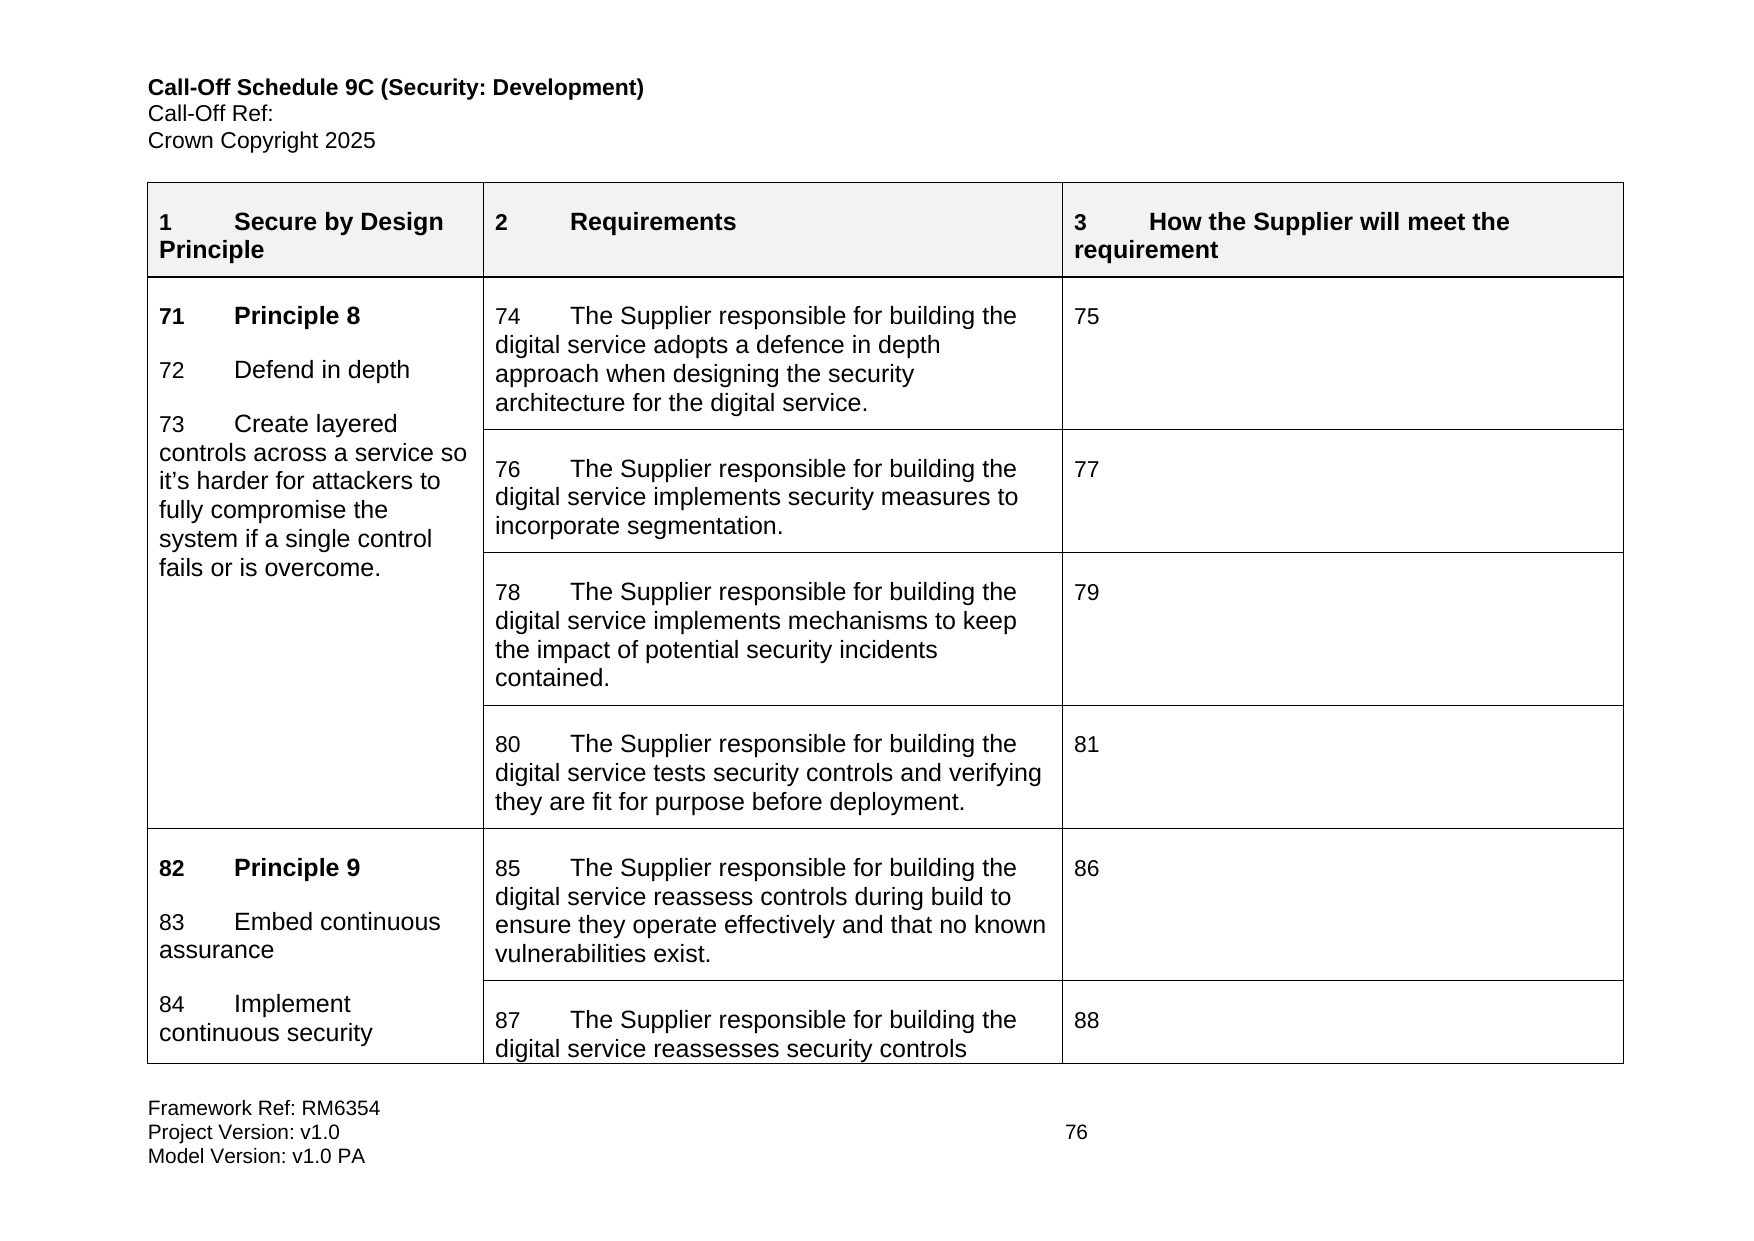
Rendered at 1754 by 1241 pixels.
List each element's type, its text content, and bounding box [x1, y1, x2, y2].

table_cell [1063, 981, 1623, 1063]
table_cell Principle 8 Defend in depth Create layered controls across a service so it’s harder for attackers to fully compromise the system if a single control fails or is overcome. [148, 278, 483, 828]
table_cell Principle 9 Embed continuous assurance Implement continuous security [148, 829, 483, 1063]
table_header Secure by Design Principle [148, 183, 483, 276]
table_cell The Supplier responsible for building the digital service implements security measures to incorporate segmentation. [484, 430, 1062, 552]
table_cell The Supplier responsible for building the digital service implements mechanisms to keep the impact of potential security incidents contained. [484, 553, 1062, 704]
table_cell The Supplier responsible for building the digital service tests security controls and verifying they are fit for purpose before deployment. [484, 706, 1062, 828]
table_cell The Supplier responsible for building the digital service reassess controls during build to ensure they operate effectively and that no known vulnerabilities exist. [484, 829, 1062, 980]
table_cell [1063, 553, 1623, 704]
table_header How the Supplier will meet the requirement [1063, 183, 1623, 276]
table_header Requirements [484, 183, 1062, 276]
table_cell The Supplier responsible for building the digital service adopts a defence in depth approach when designing the security architecture for the digital service. [484, 278, 1062, 429]
table_cell The Supplier responsible for building the digital service reassesses security controls [484, 981, 1062, 1063]
table_cell [1063, 430, 1623, 552]
table_cell [1063, 829, 1623, 980]
table_cell [1063, 278, 1623, 429]
table_cell [1063, 706, 1623, 828]
